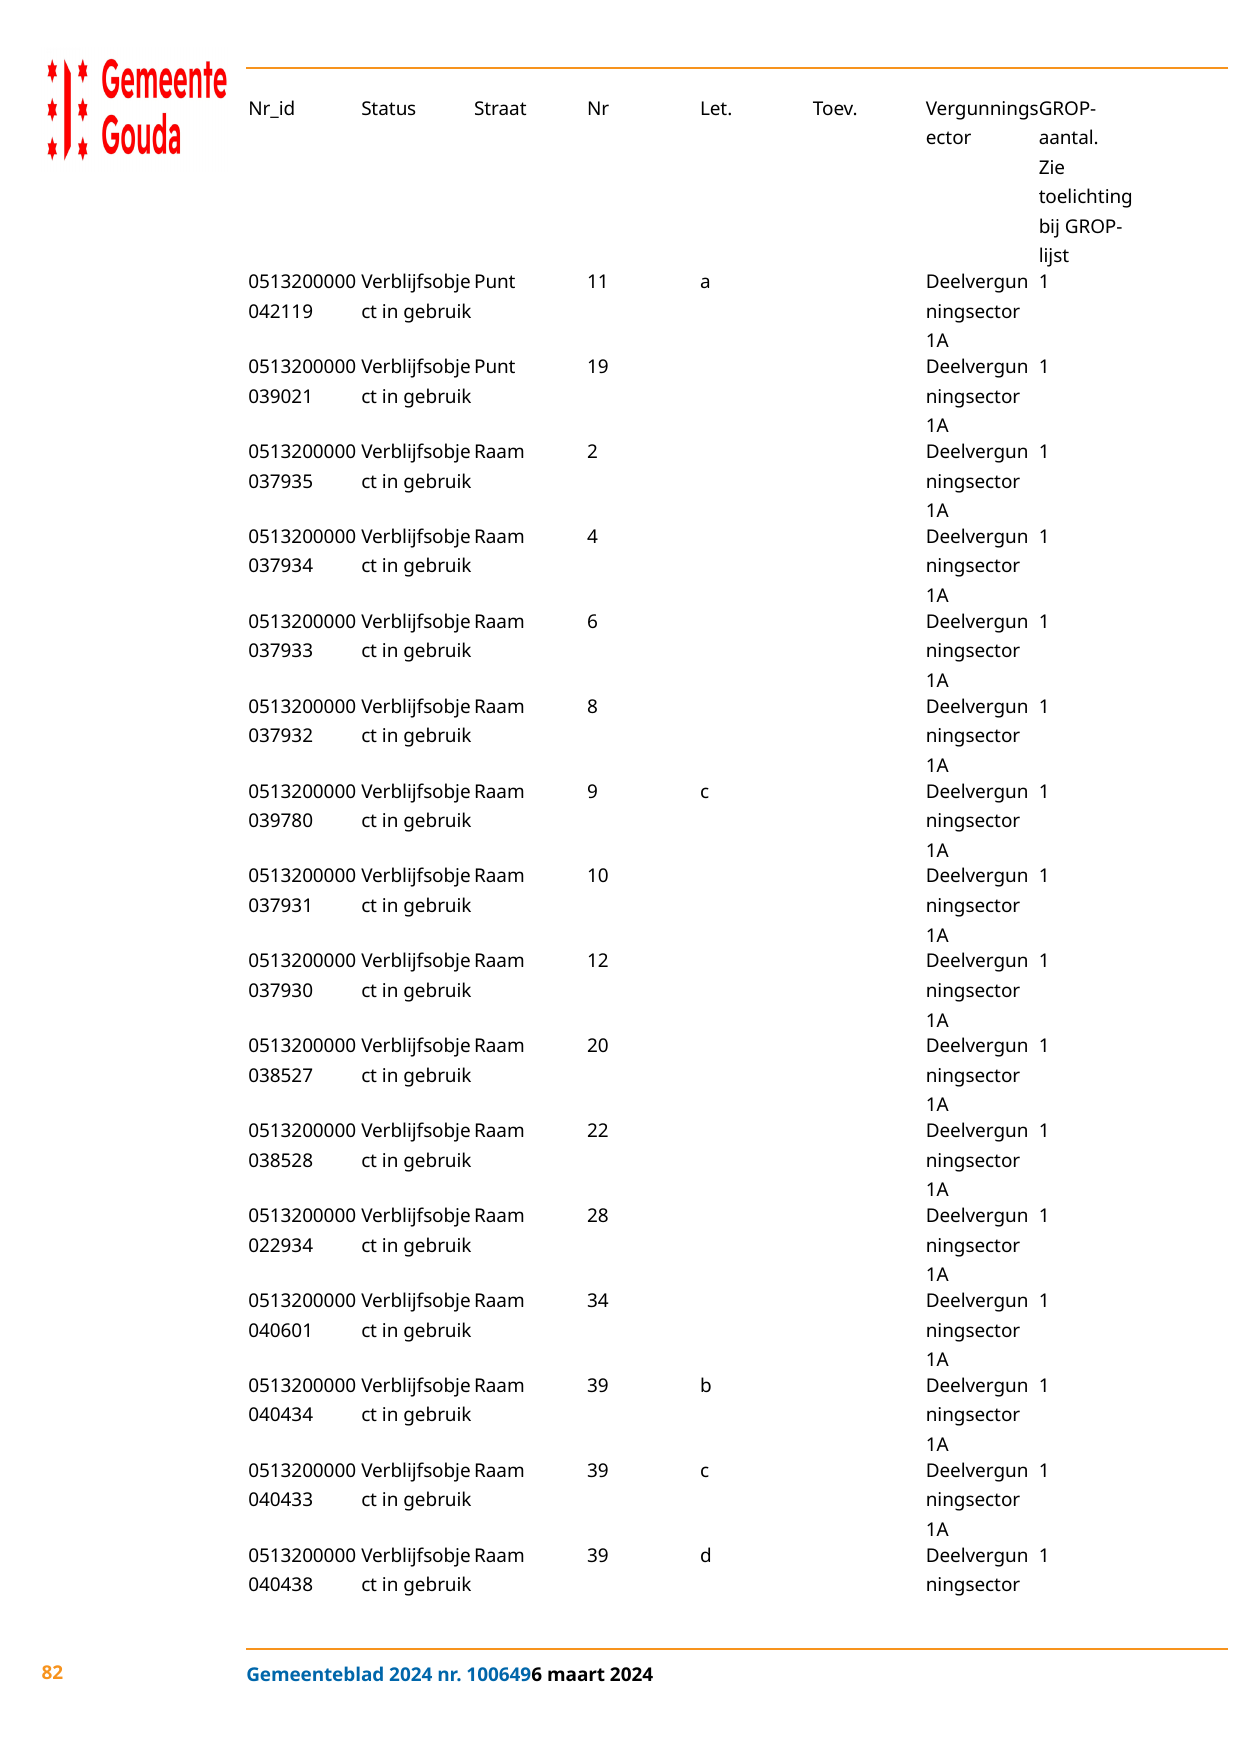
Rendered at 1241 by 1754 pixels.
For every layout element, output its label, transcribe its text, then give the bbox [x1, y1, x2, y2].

table_cell 0513200000037930 [248, 948, 361, 1032]
table_cell [813, 1542, 926, 1597]
table_cell 0513200000037933 [248, 608, 361, 693]
table_cell [813, 1202, 926, 1287]
table_cell 0513200000039021 [248, 353, 361, 438]
table_cell Deelvergunningsector 1A [926, 1202, 1038, 1287]
table_cell Deelvergunningsector 1A [926, 948, 1038, 1032]
table_cell Verblijfsobject in gebruik [361, 948, 474, 1032]
table_cell Verblijfsobject in gebruik [361, 1287, 474, 1372]
table_cell Verblijfsobject in gebruik [361, 1118, 474, 1202]
table_cell b [700, 1372, 813, 1457]
table_cell Raam [474, 523, 587, 608]
table_cell 11 [587, 269, 700, 353]
table_header Straat [474, 95, 587, 268]
table_cell Punt [474, 269, 587, 353]
table_cell 0513200000037935 [248, 438, 361, 523]
table_cell 19 [587, 353, 700, 438]
table_cell 39 [587, 1457, 700, 1542]
table_cell 0513200000040433 [248, 1457, 361, 1542]
table_cell Verblijfsobject in gebruik [361, 863, 474, 948]
table_cell 0513200000039780 [248, 778, 361, 863]
table_header Vergunningsector [926, 95, 1038, 268]
table_cell Punt [474, 353, 587, 438]
table_cell [813, 863, 926, 948]
table_cell Verblijfsobject in gebruik [361, 1542, 474, 1597]
table_cell Raam [474, 1542, 587, 1597]
table_cell [700, 693, 813, 778]
table_cell Verblijfsobject in gebruik [361, 778, 474, 863]
table_cell 20 [587, 1033, 700, 1117]
table_cell 1 [1039, 1542, 1152, 1597]
table_cell a [700, 269, 813, 353]
table_cell 39 [587, 1542, 700, 1597]
table_cell 0513200000038527 [248, 1033, 361, 1117]
table_cell 2 [587, 438, 700, 523]
table_cell Deelvergunningsector 1A [926, 863, 1038, 948]
table_cell Raam [474, 1202, 587, 1287]
table_cell [813, 523, 926, 608]
table_cell 1 [1039, 948, 1152, 1032]
table_header GROP-aantal. Zie toelichting bij GROP-lijst [1039, 95, 1152, 268]
table_cell [813, 269, 926, 353]
table_cell 1 [1039, 1202, 1152, 1287]
table_header Nr [587, 95, 700, 268]
table_cell 1 [1039, 1457, 1152, 1542]
table_cell Verblijfsobject in gebruik [361, 1033, 474, 1117]
table_cell 34 [587, 1287, 700, 1372]
table_cell [813, 1287, 926, 1372]
table_cell [813, 1033, 926, 1117]
table_cell [700, 948, 813, 1032]
table_cell Raam [474, 1457, 587, 1542]
table_cell 9 [587, 778, 700, 863]
table_cell 1 [1039, 1033, 1152, 1117]
table_cell Verblijfsobject in gebruik [361, 1202, 474, 1287]
table_cell 12 [587, 948, 700, 1032]
table_cell 1 [1039, 608, 1152, 693]
table_cell 1 [1039, 1118, 1152, 1202]
table_header Let. [700, 95, 813, 268]
table_cell Raam [474, 1033, 587, 1117]
table_cell [813, 608, 926, 693]
table_cell [700, 863, 813, 948]
table_cell Deelvergunningsector 1A [926, 269, 1038, 353]
table_cell [813, 948, 926, 1032]
table_cell Raam [474, 438, 587, 523]
table_cell [700, 353, 813, 438]
table_cell 0513200000037932 [248, 693, 361, 778]
picture [41, 47, 231, 172]
table_cell Deelvergunningsector 1A [926, 1457, 1038, 1542]
table_cell Verblijfsobject in gebruik [361, 523, 474, 608]
table_cell 1 [1039, 269, 1152, 353]
table_cell 1 [1039, 1372, 1152, 1457]
table_cell Raam [474, 948, 587, 1032]
table_cell [700, 1118, 813, 1202]
table_cell 0513200000037931 [248, 863, 361, 948]
table_cell [813, 1372, 926, 1457]
table_cell 4 [587, 523, 700, 608]
table_cell Verblijfsobject in gebruik [361, 608, 474, 693]
table_cell Raam [474, 863, 587, 948]
table_cell [813, 1457, 926, 1542]
table_cell Verblijfsobject in gebruik [361, 1372, 474, 1457]
table_cell Verblijfsobject in gebruik [361, 438, 474, 523]
table_cell Raam [474, 1372, 587, 1457]
table_cell Raam [474, 1118, 587, 1202]
table_cell Deelvergunningsector 1A [926, 1287, 1038, 1372]
table_cell [700, 1033, 813, 1117]
table_cell 10 [587, 863, 700, 948]
table_cell [813, 778, 926, 863]
table_cell Raam [474, 608, 587, 693]
table_cell 0513200000038528 [248, 1118, 361, 1202]
table_cell Raam [474, 1287, 587, 1372]
table_cell Verblijfsobject in gebruik [361, 1457, 474, 1542]
table_header Nr_id [248, 95, 361, 268]
table_cell 1 [1039, 863, 1152, 948]
table_cell [700, 523, 813, 608]
table_cell [700, 608, 813, 693]
table_cell Raam [474, 778, 587, 863]
table_cell Deelvergunningsector 1A [926, 608, 1038, 693]
table_cell [700, 438, 813, 523]
table_cell 1 [1039, 438, 1152, 523]
table_cell Deelvergunningsector 1A [926, 353, 1038, 438]
table_cell 1 [1039, 353, 1152, 438]
table_cell 0513200000040601 [248, 1287, 361, 1372]
table_cell 0513200000040438 [248, 1542, 361, 1597]
table_cell 0513200000037934 [248, 523, 361, 608]
table_cell Deelvergunningsector 1A [926, 693, 1038, 778]
table_cell c [700, 1457, 813, 1542]
table_cell Verblijfsobject in gebruik [361, 693, 474, 778]
table_cell 1 [1039, 778, 1152, 863]
table_header Status [361, 95, 474, 268]
table_cell [813, 438, 926, 523]
table_cell Deelvergunningsector 1A [926, 438, 1038, 523]
table_cell Deelvergunningsector 1A [926, 523, 1038, 608]
table_cell 22 [587, 1118, 700, 1202]
table_cell 1 [1039, 523, 1152, 608]
table_cell 1 [1039, 1287, 1152, 1372]
table_cell 8 [587, 693, 700, 778]
table_cell [813, 1118, 926, 1202]
table_cell Verblijfsobject in gebruik [361, 353, 474, 438]
table_cell Verblijfsobject in gebruik [361, 269, 474, 353]
table_cell Deelvergunningsector 1A [926, 1118, 1038, 1202]
table_cell 28 [587, 1202, 700, 1287]
table_cell [700, 1202, 813, 1287]
table_cell [813, 353, 926, 438]
table_cell Deelvergunningsector [926, 1542, 1038, 1597]
table_cell Deelvergunningsector 1A [926, 1372, 1038, 1457]
table_cell 0513200000042119 [248, 269, 361, 353]
table_cell [700, 1287, 813, 1372]
table_cell d [700, 1542, 813, 1597]
table_cell c [700, 778, 813, 863]
table_cell 0513200000022934 [248, 1202, 361, 1287]
table_cell Raam [474, 693, 587, 778]
table_cell 6 [587, 608, 700, 693]
table_cell [813, 693, 926, 778]
table_cell 0513200000040434 [248, 1372, 361, 1457]
table_header Toev. [813, 95, 926, 268]
table_cell 1 [1039, 693, 1152, 778]
table_cell Deelvergunningsector 1A [926, 778, 1038, 863]
table_cell Deelvergunningsector 1A [926, 1033, 1038, 1117]
table_cell 39 [587, 1372, 700, 1457]
